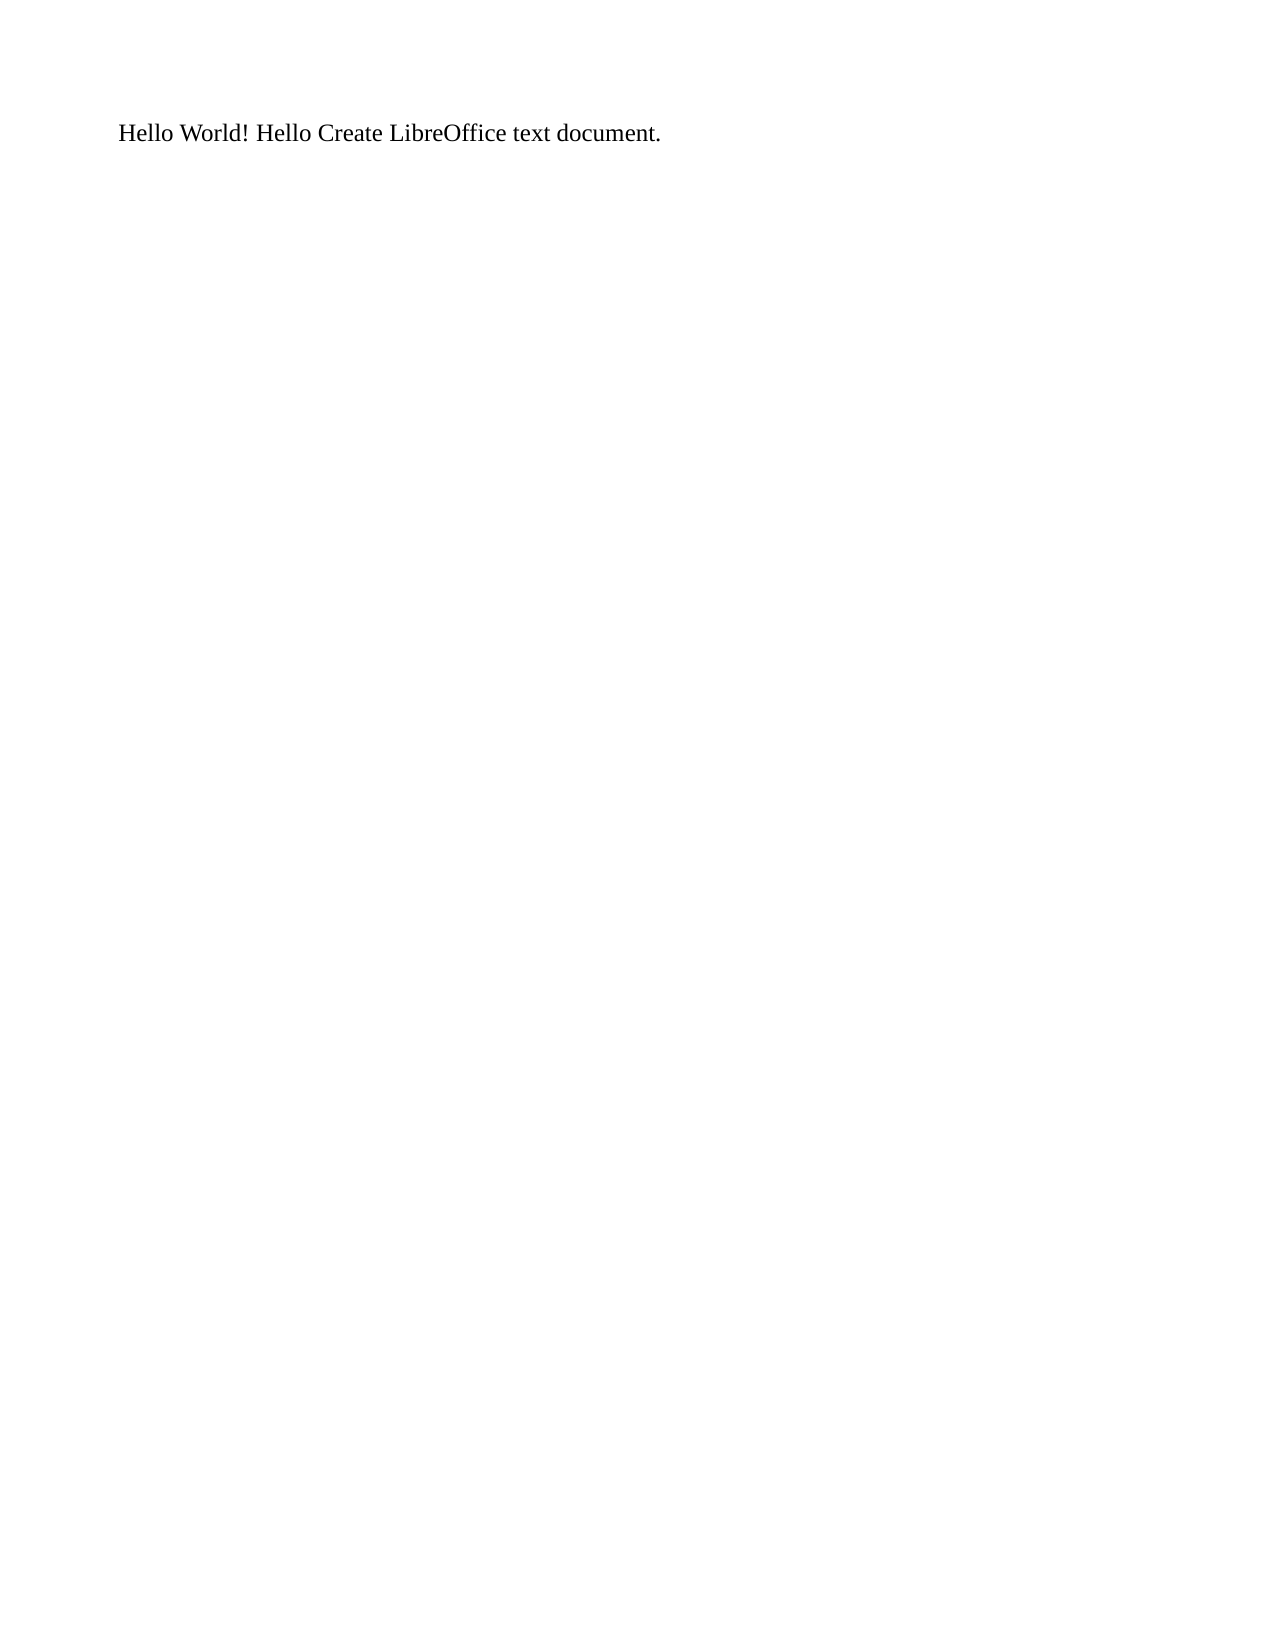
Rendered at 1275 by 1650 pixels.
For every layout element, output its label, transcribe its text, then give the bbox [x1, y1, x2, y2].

text Hello World! Hello Create LibreOffice text document. [118, 118, 1157, 147]
